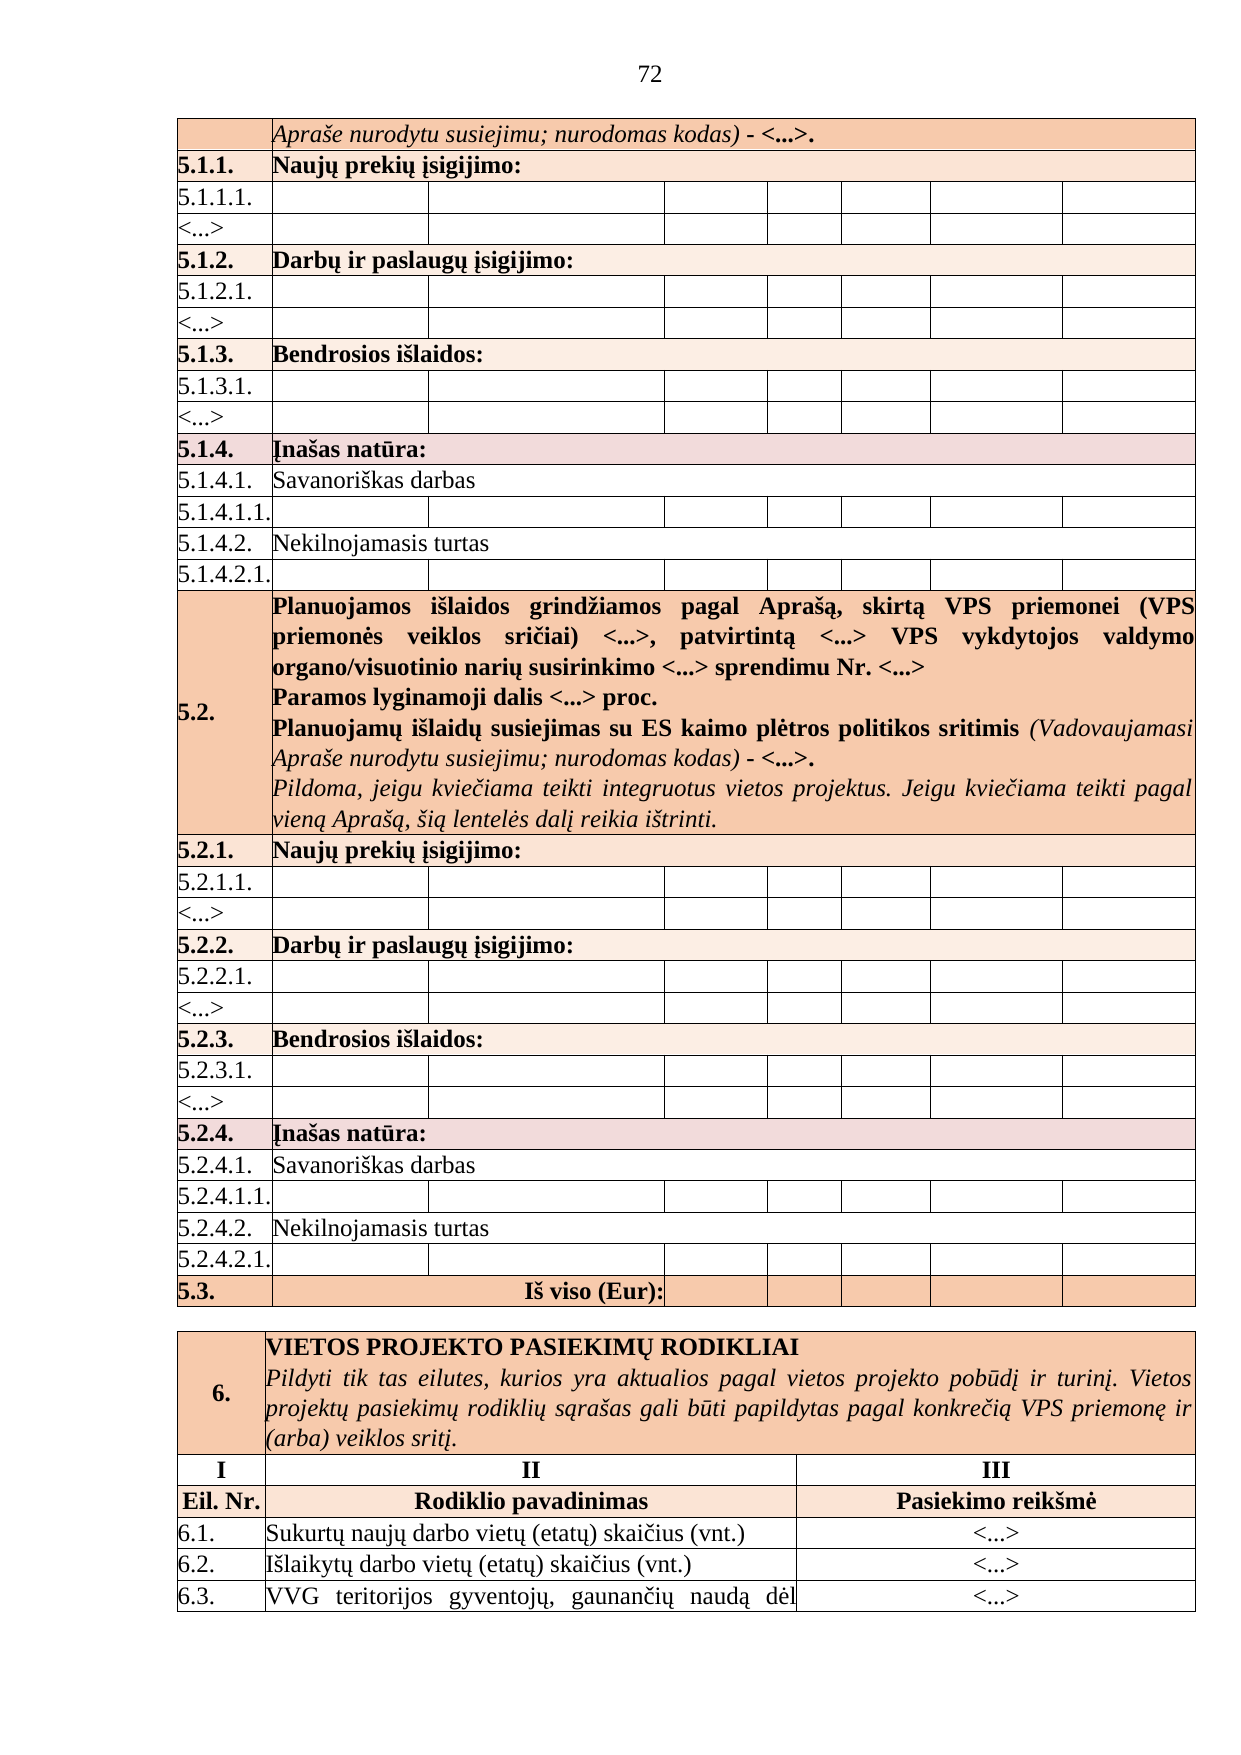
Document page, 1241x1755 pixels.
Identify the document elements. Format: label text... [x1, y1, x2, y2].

table_cell [273, 961, 428, 992]
table_cell [429, 560, 664, 590]
table_cell [931, 1181, 1062, 1212]
table_cell 5.2.4.1. [178, 1150, 272, 1180]
table_cell <...> [178, 214, 272, 244]
table_cell [429, 961, 664, 992]
table_cell [665, 898, 767, 929]
table_cell [665, 371, 767, 401]
table_cell [429, 1181, 664, 1212]
table_cell [273, 182, 428, 212]
table_cell [768, 898, 841, 929]
table_cell Įnašas natūra: [273, 434, 1195, 464]
table_cell [931, 402, 1062, 433]
table_cell [842, 867, 930, 897]
table_cell [1063, 308, 1195, 338]
table_cell [273, 1056, 428, 1086]
table_cell [768, 560, 841, 590]
table_cell 5.2.2. [178, 930, 272, 960]
table_cell 5.2.2.1. [178, 961, 272, 992]
table_cell [429, 993, 664, 1023]
table_cell [842, 182, 930, 212]
table_header VIETOS PROJEKTO PASIEKIMŲ RODIKLIAI Pildyti tik tas eilutes, kurios yra aktualios pagal vietos projekto pobūdį ir turinį. Vietos projektų pasiekimų rodiklių sąrašas gali būti papildytas pagal konkrečią VPS priemonę ir (arba) veiklos sritį. [266, 1332, 1195, 1454]
table_cell Įnašas natūra: [273, 1119, 1195, 1149]
table_cell [1063, 497, 1195, 527]
table_cell [768, 961, 841, 992]
table_cell [273, 497, 428, 527]
table_cell Naujų prekių įsigijimo: [273, 151, 1195, 181]
table_cell [1063, 214, 1195, 244]
table_cell [931, 214, 1062, 244]
table_cell [429, 867, 664, 897]
table_cell 5.2.3. [178, 1024, 272, 1054]
table_cell [273, 560, 428, 590]
table_cell [273, 402, 428, 433]
table_cell [273, 993, 428, 1023]
table_cell Bendrosios išlaidos: [273, 339, 1195, 370]
table_cell [178, 119, 272, 149]
table_cell 5.2.1. [178, 835, 272, 866]
table_cell Apraše nurodytu susiejimu; nurodomas kodas) - <...>. [273, 119, 1195, 149]
table_cell [273, 898, 428, 929]
table_cell [665, 1181, 767, 1212]
table_cell 5.1.2. [178, 245, 272, 275]
table_cell 5.2.1.1. [178, 867, 272, 897]
table_cell 5.1.4.1. [178, 465, 272, 496]
table_cell [665, 182, 767, 212]
table_cell 5.3. [178, 1276, 272, 1306]
table_cell Nekilnojamasis turtas [273, 528, 1195, 558]
table_cell 5.2.4.2. [178, 1213, 272, 1243]
table_cell 5.1.4.2. [178, 528, 272, 558]
table_cell [429, 1087, 664, 1117]
table_cell [931, 1244, 1062, 1275]
table_cell Sukurtų naujų darbo vietų (etatų) skaičius (vnt.) [266, 1518, 796, 1548]
table_cell [1063, 1087, 1195, 1117]
table_cell [931, 371, 1062, 401]
table_cell [768, 371, 841, 401]
table_cell [273, 214, 428, 244]
table_cell [931, 276, 1062, 307]
table_cell [842, 276, 930, 307]
table_cell [665, 961, 767, 992]
table_cell Planuojamos išlaidos grindžiamos pagal Aprašą, skirtą VPS priemonei (VPS priemonės veiklos sričiai) <...>, patvirtintą <...> VPS vykdytojos valdymo organo/visuotinio narių susirinkimo <...> sprendimu Nr. <...> Paramos lyginamoji dalis <...> proc. Planuojamų išlaidų susiejimas su ES kaimo plėtros politikos sritimis (Vadovaujamasi Apraše nurodytu susiejimu; nurodomas kodas) - <...>. Pildoma, jeigu kviečiama teikti integruotus vietos projektus. Jeigu kviečiama teikti pagal vieną Aprašą, šią lentelės dalį reikia ištrinti. [273, 591, 1195, 834]
table_cell [429, 1244, 664, 1275]
table_cell <...> [797, 1549, 1195, 1580]
table_cell [273, 308, 428, 338]
table_cell [1063, 898, 1195, 929]
table_cell [429, 371, 664, 401]
table_cell VVG teritorijos gyventojų, gaunančių naudą dėl [266, 1581, 796, 1611]
table_cell [1063, 1276, 1195, 1306]
table_cell [665, 560, 767, 590]
table_cell [768, 867, 841, 897]
table_header 6. [178, 1332, 265, 1454]
table_cell [768, 276, 841, 307]
table_cell [842, 214, 930, 244]
table_cell [842, 1244, 930, 1275]
table_cell [273, 1087, 428, 1117]
table_cell <...> [178, 402, 272, 433]
table_cell [931, 993, 1062, 1023]
table_cell 5.1.2.1. [178, 276, 272, 307]
table_cell <...> [178, 1087, 272, 1117]
table_cell [429, 214, 664, 244]
table_cell [429, 898, 664, 929]
table_cell [273, 371, 428, 401]
table_cell [931, 1056, 1062, 1086]
table_cell [931, 1087, 1062, 1117]
table_cell [842, 402, 930, 433]
table_cell [665, 1056, 767, 1086]
table_cell [429, 1056, 664, 1086]
table_cell [931, 1276, 1062, 1306]
table_cell III [797, 1455, 1195, 1485]
table_cell Savanoriškas darbas [273, 465, 1195, 496]
table_cell [768, 1276, 841, 1306]
table_cell 5.1.4.2.1. [178, 560, 272, 590]
table_cell [842, 1087, 930, 1117]
table_cell 5.2.3.1. [178, 1056, 272, 1086]
table_cell [842, 497, 930, 527]
table_cell [842, 1056, 930, 1086]
table_cell <...> [797, 1581, 1195, 1611]
table_cell [842, 1181, 930, 1212]
table_cell [273, 276, 428, 307]
table_cell I [178, 1455, 265, 1485]
table_cell [842, 560, 930, 590]
table_cell [273, 867, 428, 897]
table_cell Naujų prekių įsigijimo: [273, 835, 1195, 866]
table_cell [665, 308, 767, 338]
table_cell [842, 371, 930, 401]
table_cell [665, 1276, 767, 1306]
table_cell [1063, 1244, 1195, 1275]
table_cell [768, 1087, 841, 1117]
table_cell [1063, 867, 1195, 897]
table_cell [1063, 961, 1195, 992]
table_cell 5.2.4.1.1. [178, 1181, 272, 1212]
table_cell <...> [178, 898, 272, 929]
table_cell 5.1.3.1. [178, 371, 272, 401]
table_cell [665, 214, 767, 244]
table_cell [931, 560, 1062, 590]
table_cell [1063, 993, 1195, 1023]
table_cell Darbų ir paslaugų įsigijimo: [273, 930, 1195, 960]
table_cell [842, 961, 930, 992]
table_cell [768, 497, 841, 527]
table_cell 5.1.1. [178, 151, 272, 181]
table_cell [931, 182, 1062, 212]
table_cell [842, 993, 930, 1023]
table_cell [931, 867, 1062, 897]
table_cell Iš viso (Eur): [273, 1276, 664, 1306]
table_cell [429, 497, 664, 527]
table_cell Nekilnojamasis turtas [273, 1213, 1195, 1243]
table_cell [768, 993, 841, 1023]
table_cell <...> [797, 1518, 1195, 1548]
table_cell [1063, 1056, 1195, 1086]
table_cell [429, 402, 664, 433]
table_cell Bendrosios išlaidos: [273, 1024, 1195, 1054]
table_cell 6.1. [178, 1518, 265, 1548]
table_cell [665, 993, 767, 1023]
table_cell [931, 961, 1062, 992]
table_cell [842, 308, 930, 338]
table_cell Išlaikytų darbo vietų (etatų) skaičius (vnt.) [266, 1549, 796, 1580]
table_cell 5.1.4. [178, 434, 272, 464]
table_cell [931, 308, 1062, 338]
table_cell [768, 214, 841, 244]
table_cell [1063, 182, 1195, 212]
table_cell Darbų ir paslaugų įsigijimo: [273, 245, 1195, 275]
table_cell [273, 1244, 428, 1275]
table_cell 5.2.4.2.1. [178, 1244, 272, 1275]
table_cell [931, 898, 1062, 929]
table_cell [665, 497, 767, 527]
table_cell [931, 497, 1062, 527]
table_cell [665, 1087, 767, 1117]
table_cell <...> [178, 308, 272, 338]
table_cell 6.3. [178, 1581, 265, 1611]
table_cell Rodiklio pavadinimas [266, 1486, 796, 1517]
table_cell [768, 308, 841, 338]
table_cell [1063, 402, 1195, 433]
table_cell 6.2. [178, 1549, 265, 1580]
table_cell [1063, 560, 1195, 590]
table_cell [768, 1056, 841, 1086]
table_cell [429, 276, 664, 307]
table_cell [665, 867, 767, 897]
table_cell [273, 1181, 428, 1212]
table_cell 5.1.1.1. [178, 182, 272, 212]
table_cell 5.1.4.1.1. [178, 497, 272, 527]
table_cell [1063, 371, 1195, 401]
table_cell [1063, 276, 1195, 307]
table_cell <...> [178, 993, 272, 1023]
table_cell 5.2.4. [178, 1119, 272, 1149]
table_cell [665, 1244, 767, 1275]
table_cell [1063, 1181, 1195, 1212]
table_cell II [266, 1455, 796, 1485]
table_cell 5.1.3. [178, 339, 272, 370]
table_cell [429, 308, 664, 338]
table_cell Pasiekimo reikšmė [797, 1486, 1195, 1517]
table_cell [768, 402, 841, 433]
table_cell [429, 182, 664, 212]
table_cell 5.2. [178, 591, 272, 834]
table_cell [768, 1244, 841, 1275]
table_cell Eil. Nr. [178, 1486, 265, 1517]
table_cell [665, 402, 767, 433]
table_cell [842, 898, 930, 929]
table_cell [768, 1181, 841, 1212]
table_cell Savanoriškas darbas [273, 1150, 1195, 1180]
table_cell [768, 182, 841, 212]
table_cell [665, 276, 767, 307]
table_cell [842, 1276, 930, 1306]
